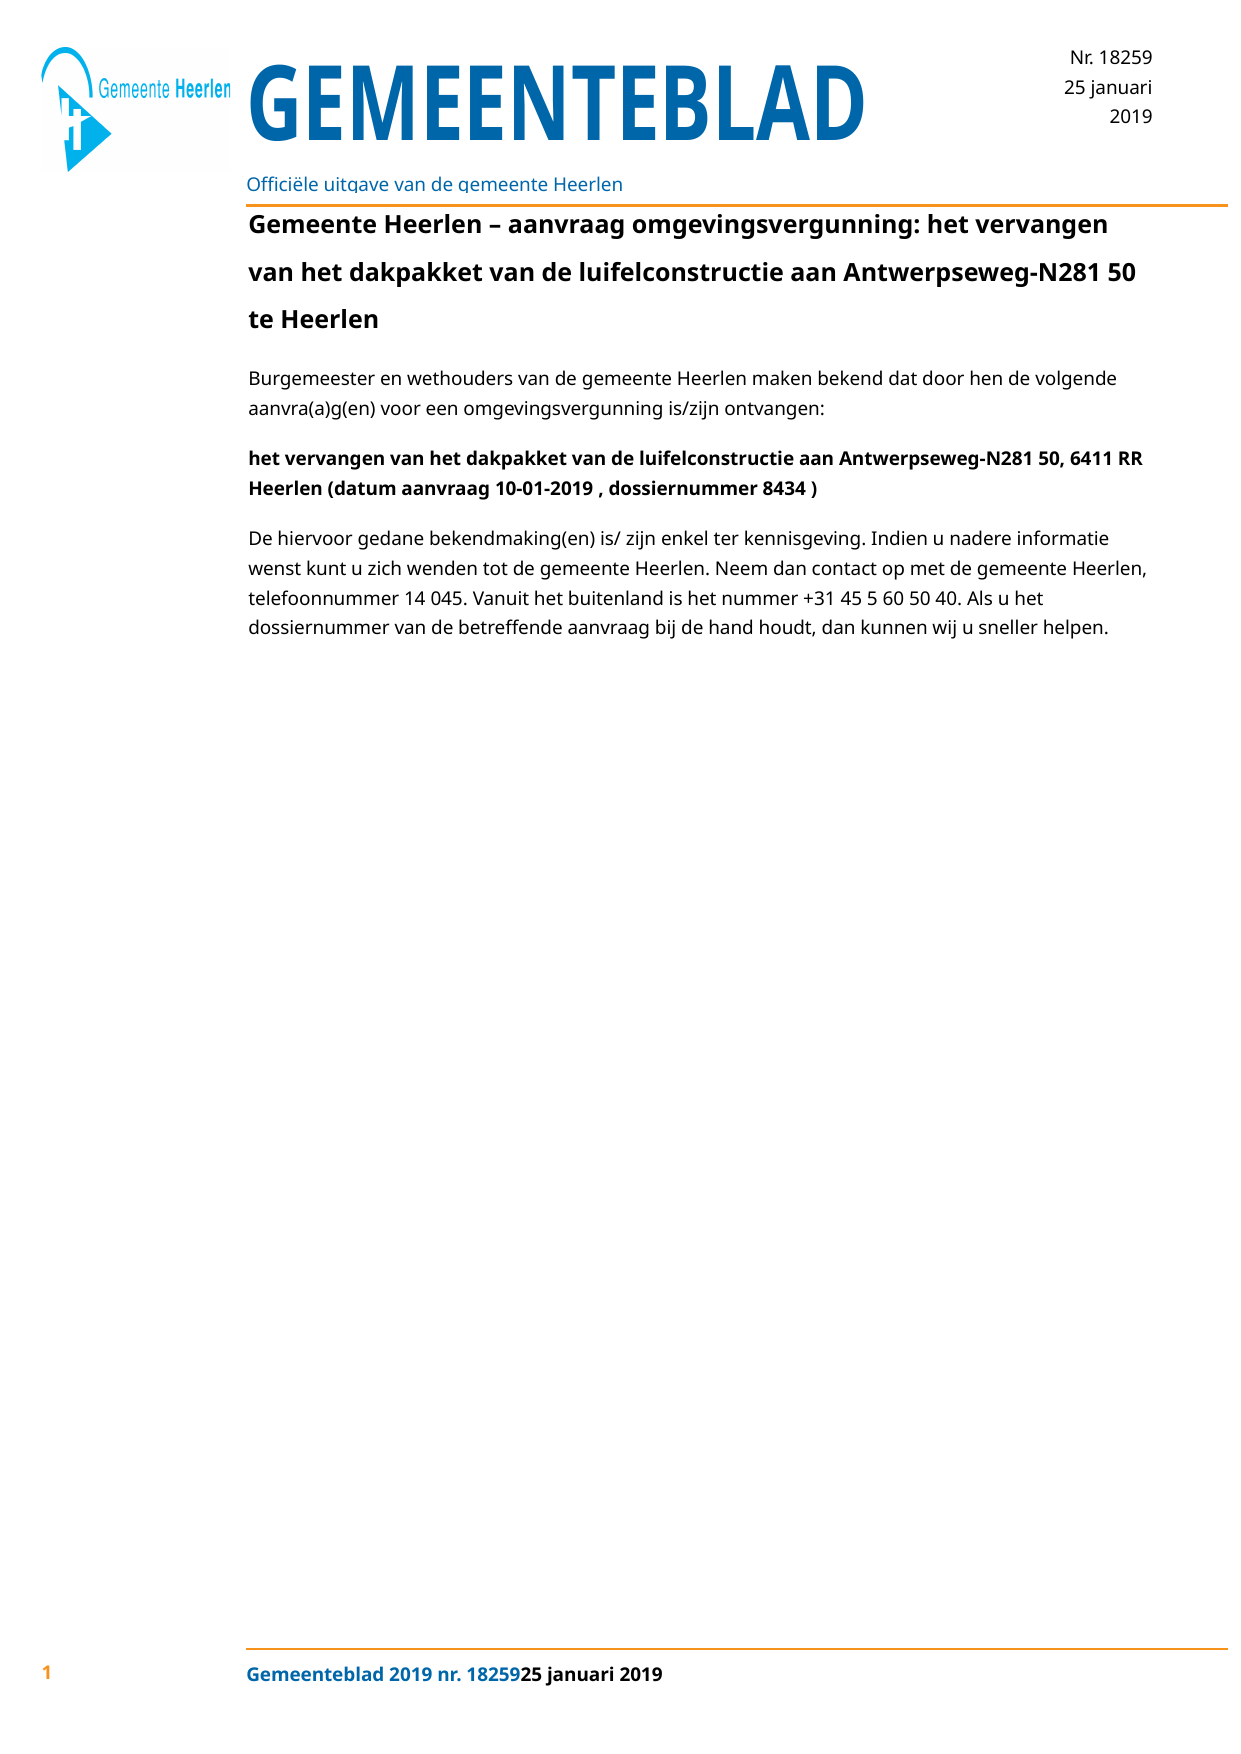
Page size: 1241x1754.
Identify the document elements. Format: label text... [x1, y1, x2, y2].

text De hiervoor gedane bekendmaking(en) is/ zijn enkel ter kennisgeving. Indien u nadere informatie wenst kunt u zich wenden tot de gemeente Heerlen. Neem dan contact op met de gemeente Heerlen, telefoonnummer 14 045. Vanuit het buitenland is het nummer +31 45 5 60 50 40. Als u het dossiernummer van de betreffende aanvraag bij de hand houdt, dan kunnen wij u sneller helpen. [248, 526, 1152, 640]
text Gemeente Heerlen – aanvraag omgevingsvergunning: het vervangen van het dakpakket van de luifelconstructie aan Antwerpseweg-N281 50 te Heerlen [248, 207, 1152, 336]
picture [41, 47, 58, 70]
text het vervangen van het dakpakket van de luifelconstructie aan Antwerpseweg-N281 50, 6411 RR Heerlen (datum aanvraag 10-01-2019 , dossiernummer 8434 ) [248, 446, 1152, 501]
text Burgemeester en wethouders van de gemeente Heerlen maken bekend dat door hen de volgende aanvra(a)g(en) voor een omgevingsvergunning is/zijn ontvangen: [248, 366, 1152, 421]
picture [41, 47, 231, 172]
